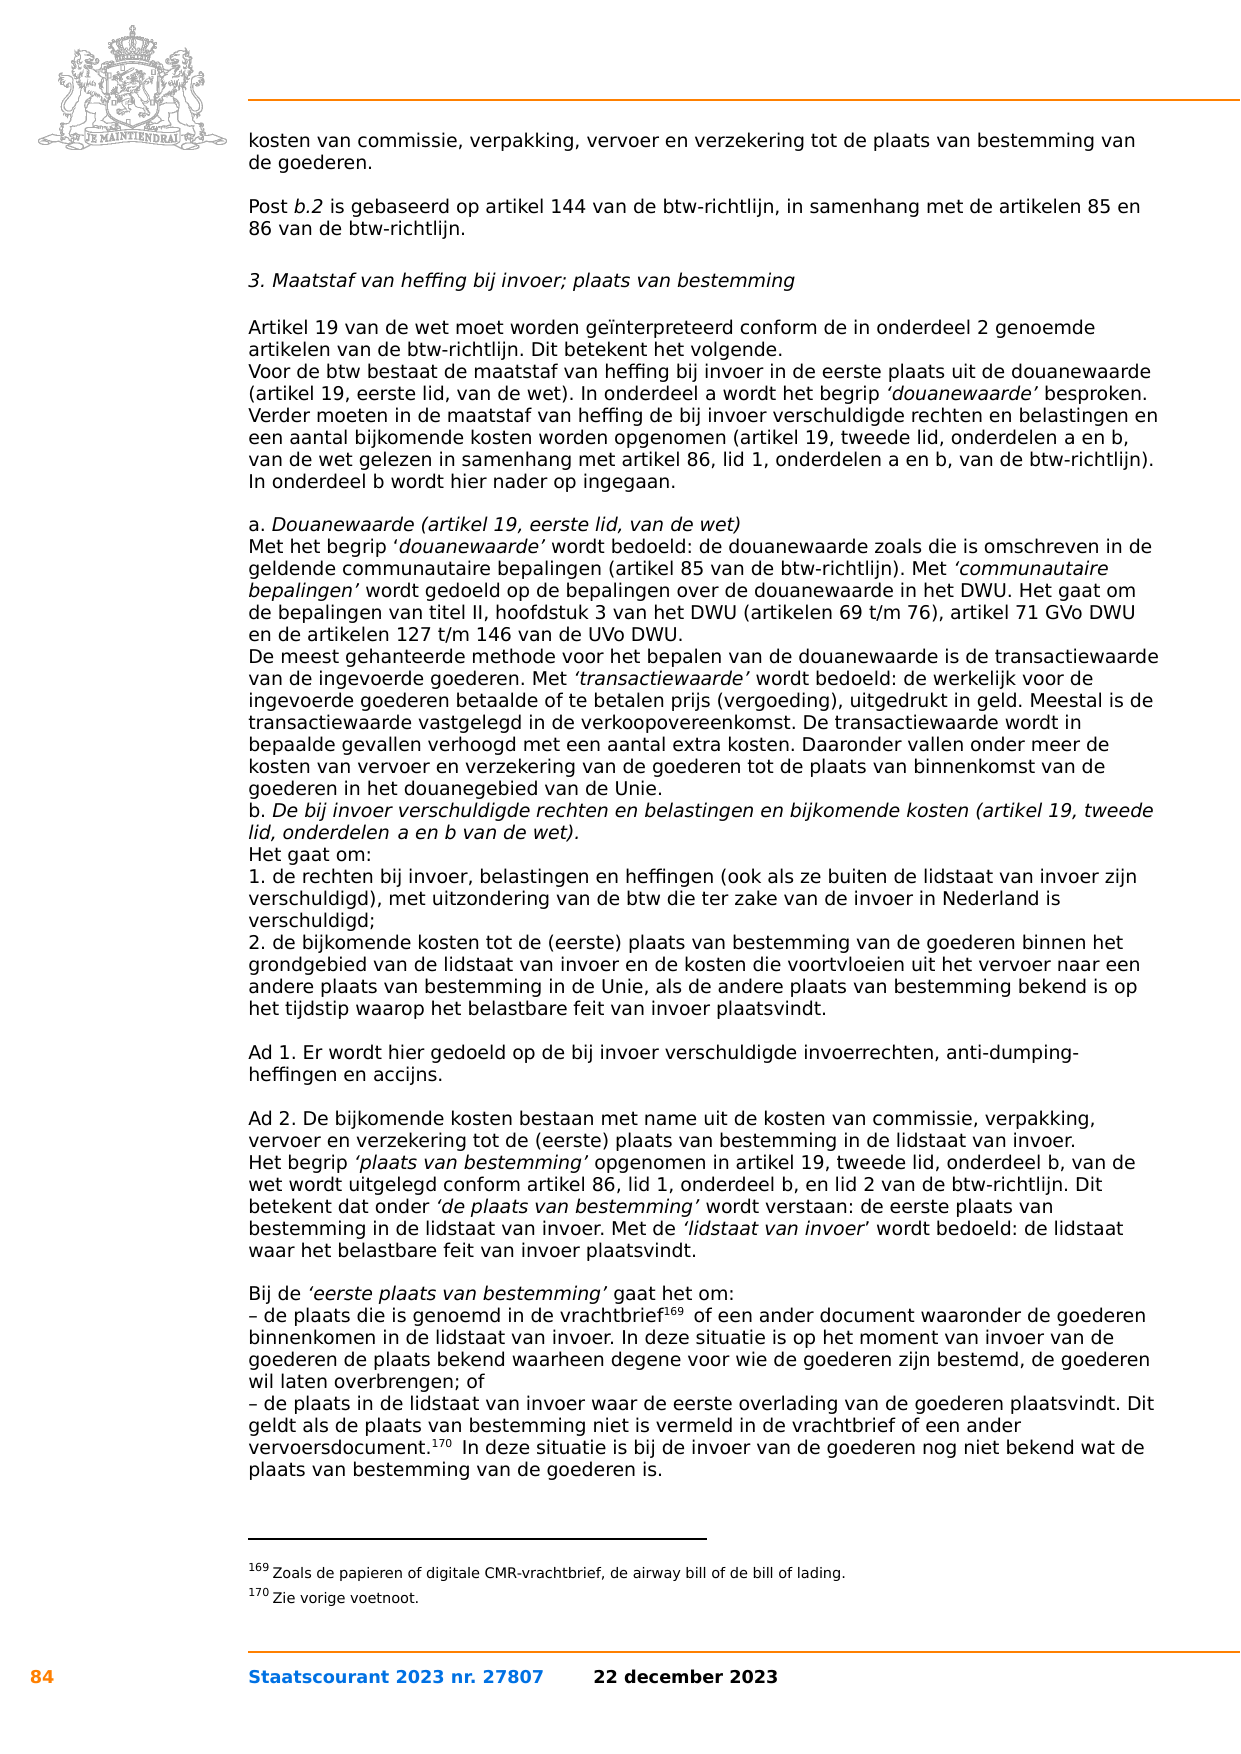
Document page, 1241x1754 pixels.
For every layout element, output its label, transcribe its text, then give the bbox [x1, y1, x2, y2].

text Ad 2. De bijkomende kosten bestaan met name uit de kosten van commissie, verpakking, vervoer en verzekering tot de (eerste) plaats van bestemming in de lidstaat van invoer. [248, 1108, 1163, 1152]
picture [38, 25, 227, 150]
text Ad 1. Er wordt hier gedoeld op de bij invoer verschuldigde invoerrechten, anti-dumping-heffingen en accijns. [248, 1042, 1163, 1086]
text Bij de ‘eerste plaats van bestemming’ gaat het om: [248, 1283, 1163, 1305]
text Artikel 19 van de wet moet worden geïnterpreteerd conform de in onderdeel 2 genoemde artikelen van de btw-richtlijn. Dit betekent het volgende. [248, 317, 1163, 361]
text b. De bij invoer verschuldigde rechten en belastingen en bijkomende kosten (artikel 19, tweede lid, onderdelen a en b van de wet). [248, 800, 1163, 844]
text Zoals de papieren of digitale CMR-vrachtbrief, de airway bill of de bill of lading. [248, 1561, 1163, 1583]
text – de plaats die is genoemd in de vrachtbrief of een ander document waaronder de goederen binnenkomen in de lidstaat van invoer. In deze situatie is op het moment van invoer van de goederen de plaats bekend waarheen degene voor wie de goederen zijn bestemd, de goederen wil laten overbrengen; of [248, 1305, 1163, 1393]
text – de plaats in de lidstaat van invoer waar de eerste overlading van de goederen plaatsvindt. Dit geldt als de plaats van bestemming niet is vermeld in de vrachtbrief of een ander vervoersdocument. In deze situatie is bij de invoer van de goederen nog niet bekend wat de plaats van bestemming van de goederen is. [248, 1393, 1163, 1481]
text 1. de rechten bij invoer, belastingen en heffingen (ook als ze buiten de lidstaat van invoer zijn verschuldigd), met uitzondering van de btw die ter zake van de invoer in Nederland is verschuldigd; [248, 866, 1163, 932]
subtitle 3. Maatstaf van heffing bij invoer; plaats van bestemming [248, 270, 1163, 292]
text Verder moeten in de maatstaf van heffing de bij invoer verschuldigde rechten en belastingen en een aantal bijkomende kosten worden opgenomen (artikel 19, tweede lid, onderdelen a en b, van de wet gelezen in samenhang met artikel 86, lid 1, onderdelen a en b, van de btw-richtlijn). In onderdeel b wordt hier nader op ingegaan. [248, 404, 1163, 492]
text Zie vorige voetnoot. [248, 1586, 1163, 1608]
text a. Douanewaarde (artikel 19, eerste lid, van de wet) [248, 514, 1163, 536]
text Voor de btw bestaat de maatstaf van heffing bij invoer in de eerste plaats uit de douanewaarde (artikel 19, eerste lid, van de wet). In onderdeel a wordt het begrip ‘douanewaarde’ besproken. [248, 361, 1163, 404]
text 2. de bijkomende kosten tot de (eerste) plaats van bestemming van de goederen binnen het grondgebied van de lidstaat van invoer en de kosten die voortvloeien uit het vervoer naar een andere plaats van bestemming in de Unie, als de andere plaats van bestemming bekend is op het tijdstip waarop het belastbare feit van invoer plaatsvindt. [248, 932, 1163, 1020]
text Met het begrip ‘douanewaarde’ wordt bedoeld: de douanewaarde zoals die is omschreven in de geldende communautaire bepalingen (artikel 85 van de btw-richtlijn). Met ‘communautaire bepalingen’ wordt gedoeld op de bepalingen over de douanewaarde in het DWU. Het gaat om de bepalingen van titel II, hoofdstuk 3 van het DWU (artikelen 69 t/m 76), artikel 71 GVo DWU en de artikelen 127 t/m 146 van de UVo DWU. [248, 536, 1163, 646]
text kosten van commissie, verpakking, vervoer en verzekering tot de plaats van bestemming van de goederen. [248, 130, 1163, 174]
text De meest gehanteerde methode voor het bepalen van de douanewaarde is de transactiewaarde van de ingevoerde goederen. Met ‘transactiewaarde’ wordt bedoeld: de werkelijk voor de ingevoerde goederen betaalde of te betalen prijs (vergoeding), uitgedrukt in geld. Meestal is de transactiewaarde vastgelegd in de verkoopovereenkomst. De transactiewaarde wordt in bepaalde gevallen verhoogd met een aantal extra kosten. Daaronder vallen onder meer de kosten van vervoer en verzekering van de goederen tot de plaats van binnenkomst van de goederen in het douanegebied van de Unie. [248, 646, 1163, 800]
text Het gaat om: [248, 844, 1163, 866]
text Post b.2 is gebaseerd op artikel 144 van de btw-richtlijn, in samenhang met de artikelen 85 en 86 van de btw-richtlijn. [248, 196, 1163, 240]
text Het begrip ‘plaats van bestemming’ opgenomen in artikel 19, tweede lid, onderdeel b, van de wet wordt uitgelegd conform artikel 86, lid 1, onderdeel b, en lid 2 van de btw-richtlijn. Dit betekent dat onder ‘de plaats van bestemming’ wordt verstaan: de eerste plaats van bestemming in de lidstaat van invoer. Met de ‘lidstaat van invoer’ wordt bedoeld: de lidstaat waar het belastbare feit van invoer plaatsvindt. [248, 1152, 1163, 1261]
